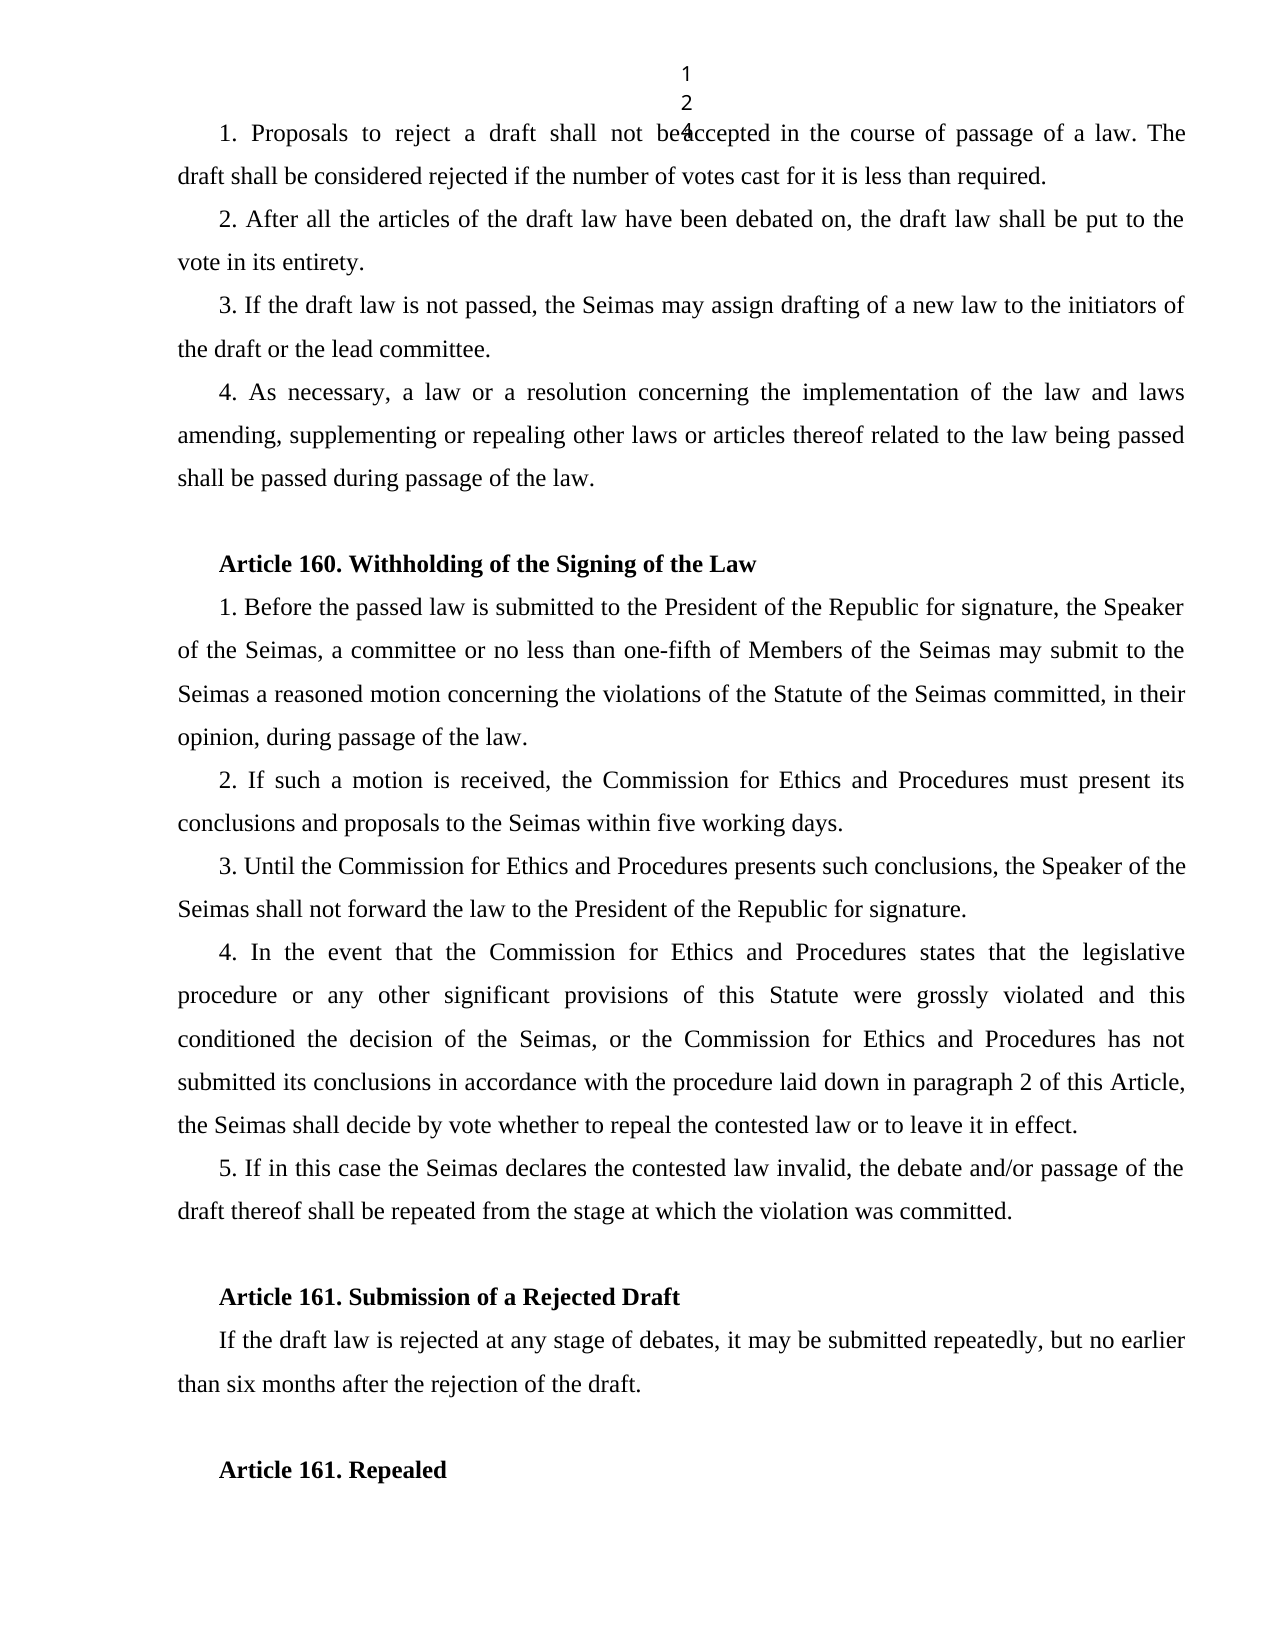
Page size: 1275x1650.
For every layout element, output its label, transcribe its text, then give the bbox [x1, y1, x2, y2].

text 1. Proposals to reject a draft shall not be accepted in the course of passage of a law. The draft shall be considered rejected if the number of votes cast for it is less than required. [177, 118, 1186, 190]
text 4. As necessary, a law or a resolution concerning the implementation of the law and laws amending, supplementing or repealing other laws or articles thereof related to the law being passed shall be passed during passage of the law. [177, 377, 1186, 492]
text 5. If in this case the Seimas declares the contested law invalid, the debate and/or passage of the draft thereof shall be repeated from the stage at which the violation was committed. [177, 1153, 1186, 1225]
text Article 161. Repealed [177, 1455, 1186, 1484]
text 2. After all the articles of the draft law have been debated on, the draft law shall be put to the vote in its entirety. [177, 204, 1186, 276]
text If the draft law is rejected at any stage of debates, it may be submitted repeatedly, but no earlier than six months after the rejection of the draft. [177, 1326, 1186, 1397]
text 3. If the draft law is not passed, the Seimas may assign drafting of a new law to the initiators of the draft or the lead committee. [177, 291, 1186, 362]
text 3. Until the Commission for Ethics and Procedures presents such conclusions, the Speaker of the Seimas shall not forward the law to the President of the Republic for signature. [177, 851, 1186, 923]
text 4. In the event that the Commission for Ethics and Procedures states that the legislative procedure or any other significant provisions of this Statute were grossly violated and this conditioned the decision of the Seimas, or the Commission for Ethics and Procedures has not submitted its conclusions in accordance with the procedure laid down in paragraph 2 of this Article, the Seimas shall decide by vote whether to repeal the contested law or to leave it in effect. [177, 937, 1186, 1139]
text 2. If such a motion is received, the Commission for Ethics and Procedures must present its conclusions and proposals to the Seimas within five working days. [177, 765, 1186, 837]
text Article 160. Withholding of the Signing of the Law [177, 549, 1186, 578]
text Article 161. Submission of a Rejected Draft [177, 1282, 1186, 1311]
text 1. Before the passed law is submitted to the President of the Republic for signature, the Speaker of the Seimas, a committee or no less than one-fifth of Members of the Seimas may submit to the Seimas a reasoned motion concerning the violations of the Statute of the Seimas committed, in their opinion, during passage of the law. [177, 592, 1186, 751]
